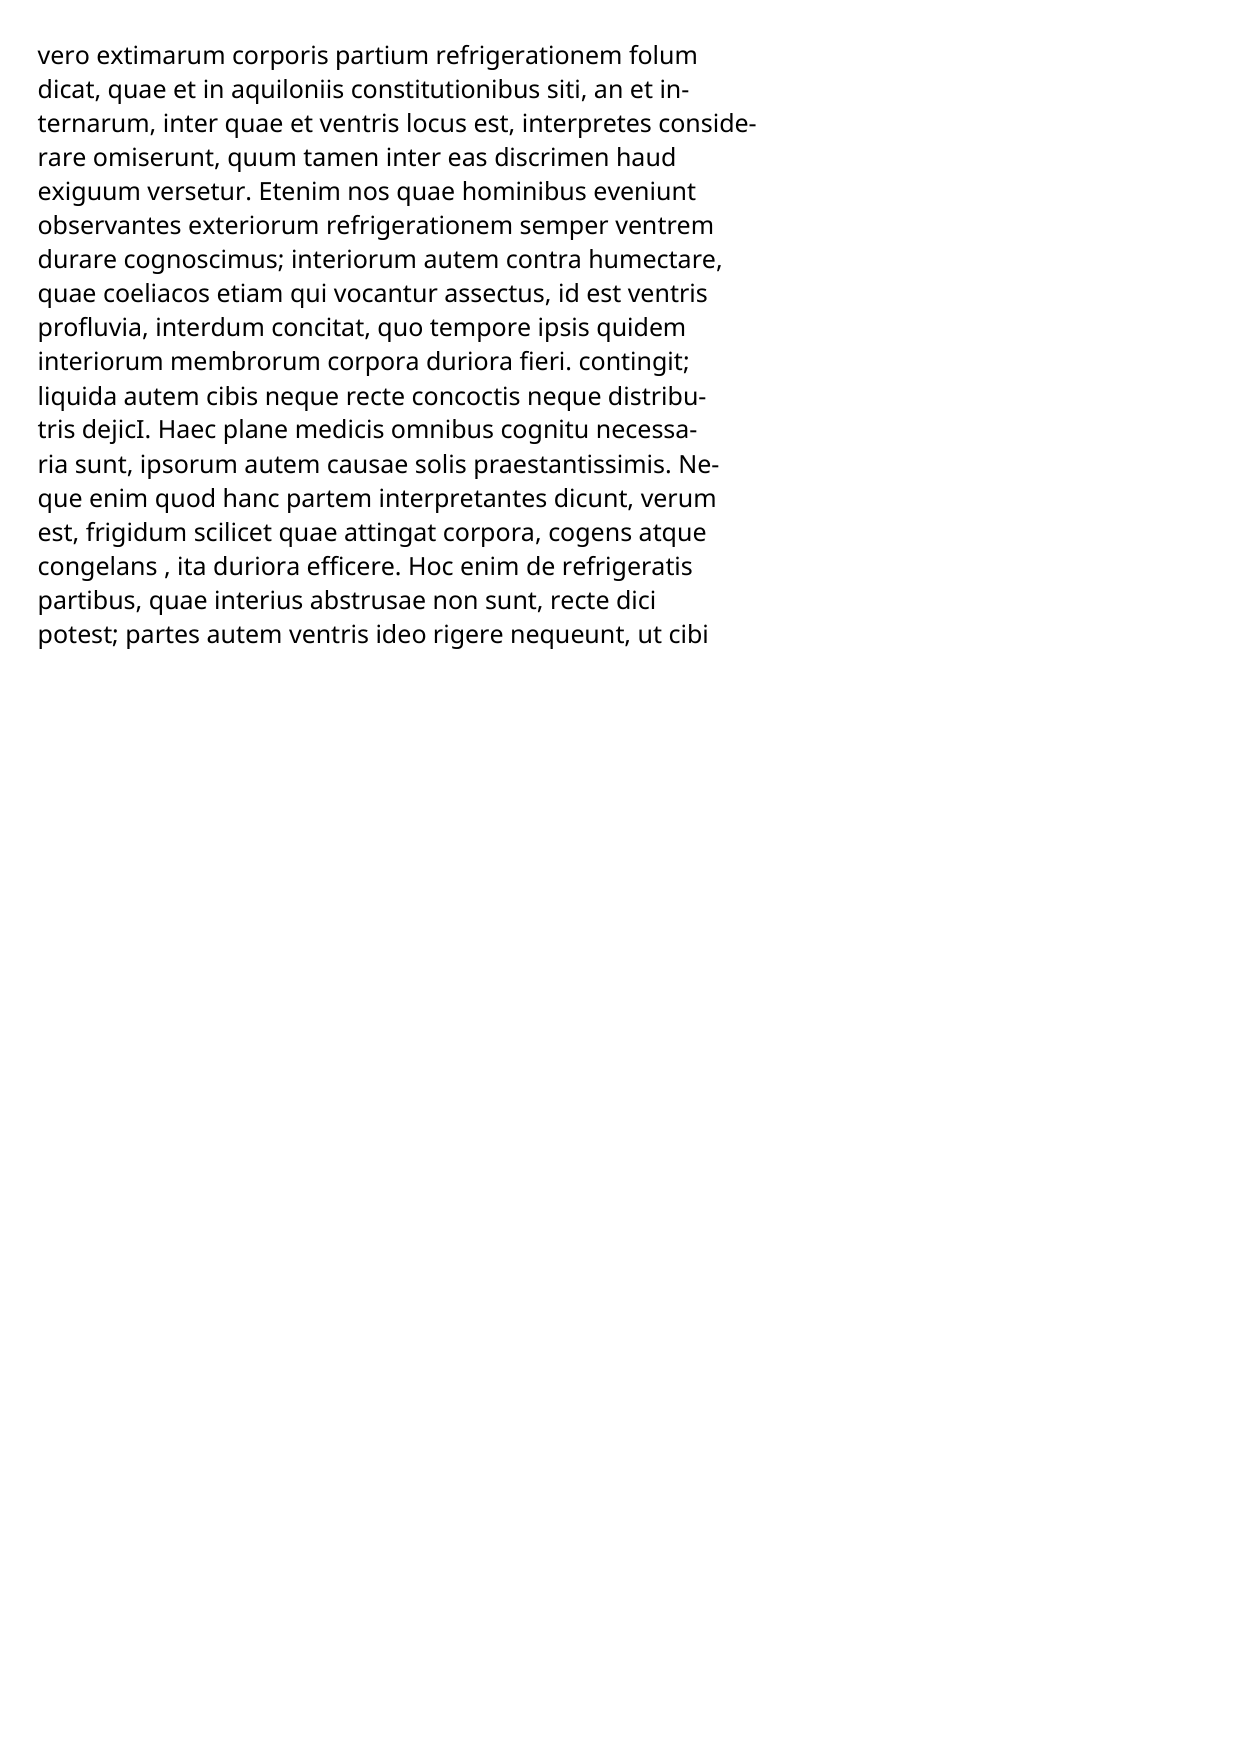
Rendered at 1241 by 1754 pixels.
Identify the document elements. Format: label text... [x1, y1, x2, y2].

text vero extimarum corporis partium refrigerationem folum dicat, quae et in aquiloniis constitutionibus siti, an et in- ternarum, inter quae et ventris locus est, interpretes conside- rare omiserunt, quum tamen inter eas discrimen haud exiguum versetur. Etenim nos quae hominibus eveniunt observantes exteriorum refrigerationem semper ventrem durare cognoscimus; interiorum autem contra humectare, quae coeliacos etiam qui vocantur assectus, id est ventris profluvia, interdum concitat, quo tempore ipsis quidem interiorum membrorum corpora duriora fieri. contingit; liquida autem cibis neque recte concoctis neque distribu- tris dejicI. Haec plane medicis omnibus cognitu necessa- ria sunt, ipsorum autem causae solis praestantissimis. Ne- que enim quod hanc partem interpretantes dicunt, verum est, frigidum scilicet quae attingat corpora, cogens atque congelans , ita duriora efficere. Hoc enim de refrigeratis partibus, quae interius abstrusae non sunt, recte dici potest; partes autem ventris ideo rigere nequeunt, ut cibi [37, 37, 1203, 651]
